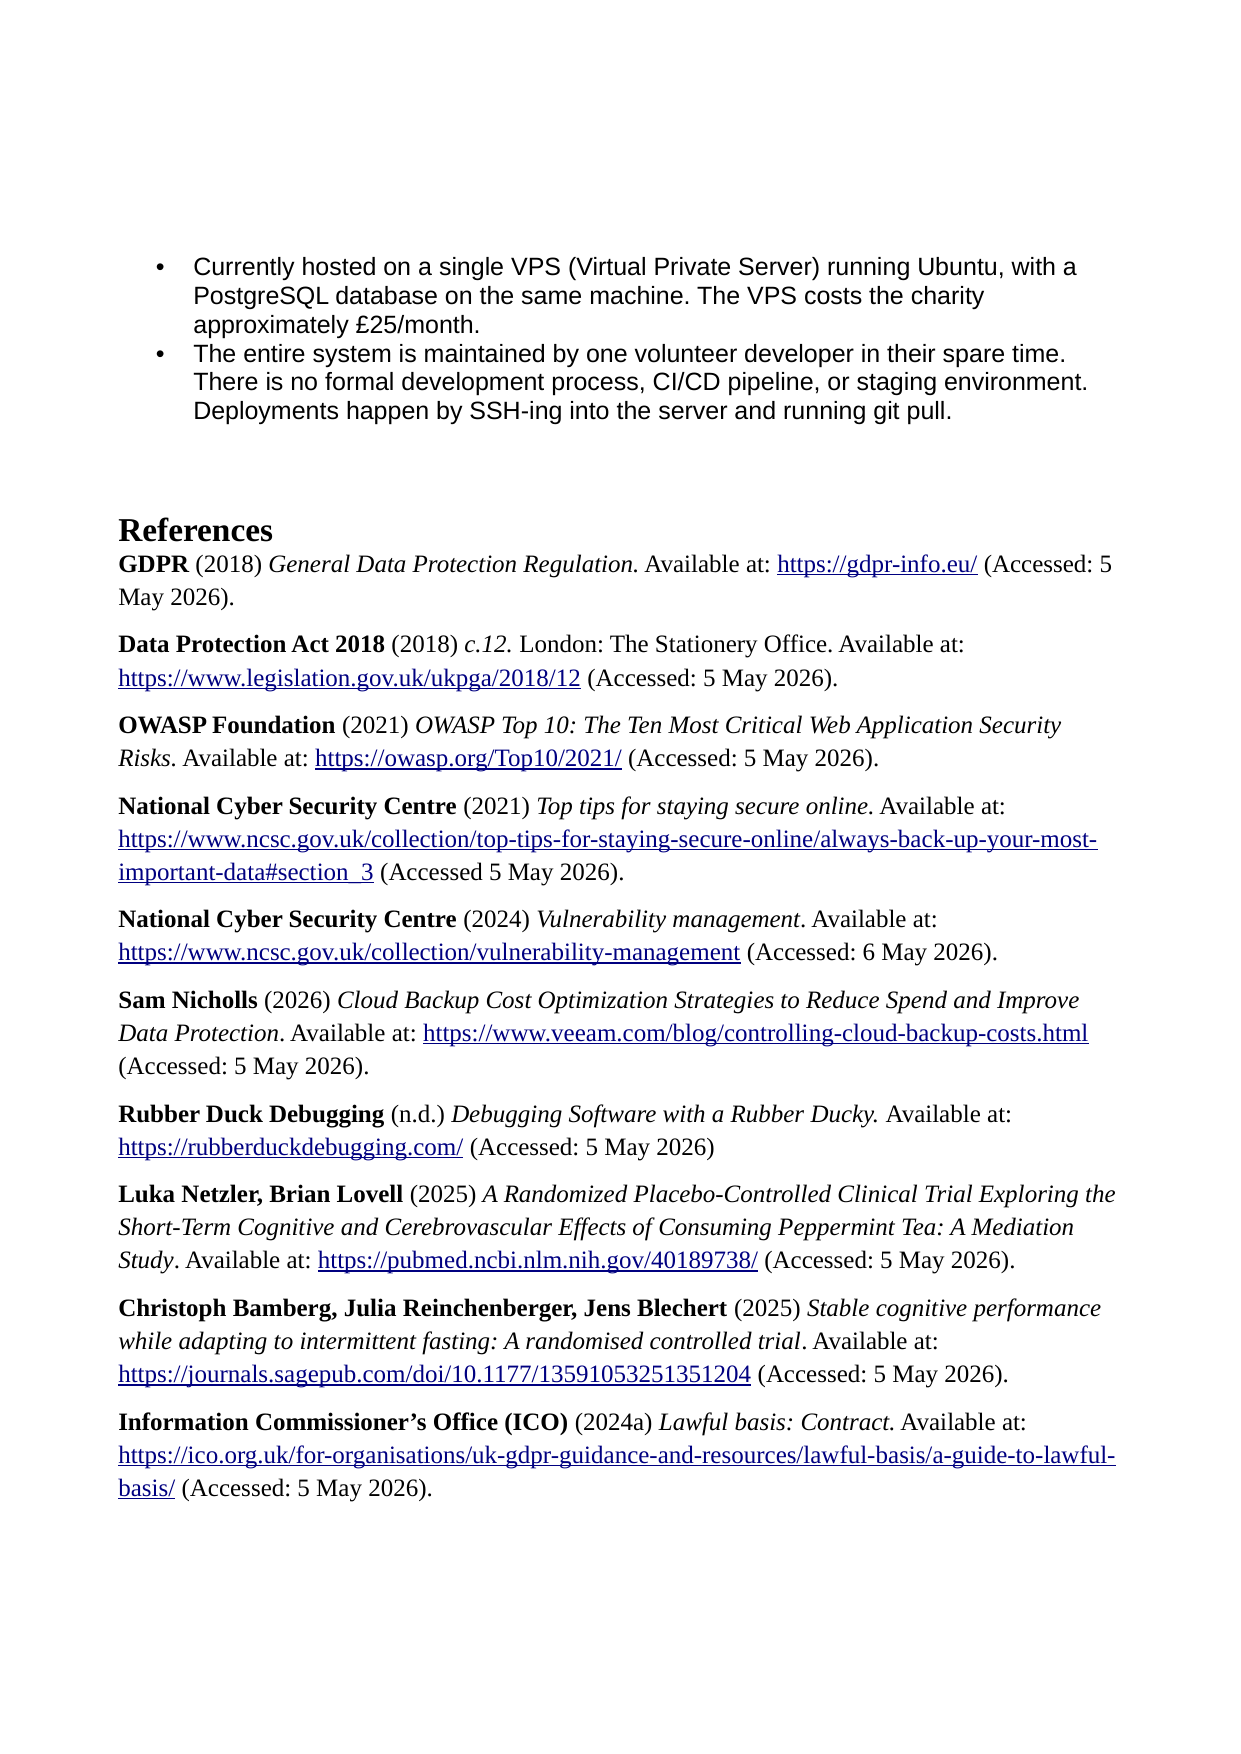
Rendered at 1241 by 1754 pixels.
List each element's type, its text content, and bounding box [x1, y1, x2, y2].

text National Cyber Security Centre (2021) Top tips for staying secure online. Available at: https://www.ncsc.gov.uk/collection/top-tips-for-staying-secure-online/always-back-up-your-most-important-data#section_3 (Accessed 5 May 2026). [118, 791, 1122, 886]
text GDPR (2018) General Data Protection Regulation. Available at: https://gdpr-info.eu/ (Accessed: 5 May 2026). [118, 549, 1122, 611]
list The entire system is maintained by one volunteer developer in their spare time. There is no formal development process, CI/CD pipeline, or staging environment. Deployments happen by SSH-ing into the server and running git pull. [156, 338, 1122, 425]
text Data Protection Act 2018 (2018) c.12. London: The Stationery Office. Available at: https://www.legislation.gov.uk/ukpga/2018/12 (Accessed: 5 May 2026). [118, 629, 1122, 691]
text Information Commissioner’s Office (ICO) (2024a) Lawful basis: Contract. Available at: https://ico.org.uk/for-organisations/uk-gdpr-guidance-and-resources/lawful-basis/a-guide-to-lawful-basis/ (Accessed: 5 May 2026). [118, 1407, 1122, 1501]
list Currently hosted on a single VPS (Virtual Private Server) running Ubuntu, with a PostgreSQL database on the same machine. The VPS costs the charity approximately £25/month. [156, 252, 1122, 338]
text National Cyber Security Centre (2024) Vulnerability management. Available at: https://www.ncsc.gov.uk/collection/vulnerability-management (Accessed: 6 May 2026). [118, 904, 1122, 966]
text Sam Nicholls (2026) Cloud Backup Cost Optimization Strategies to Reduce Spend and Improve Data Protection. Available at: https://www.veeam.com/blog/controlling-cloud-backup-costs.html (Accessed: 5 May 2026). [118, 985, 1122, 1080]
text References [118, 511, 1122, 549]
text Christoph Bamberg, Julia Reinchenberger, Jens Blechert (2025) Stable cognitive performance while adapting to intermittent fasting: A randomised controlled trial. Available at: https://journals.sagepub.com/doi/10.1177/13591053251351204 (Accessed: 5 May 2026). [118, 1293, 1122, 1388]
text OWASP Foundation (2021) OWASP Top 10: The Ten Most Critical Web Application Security Risks. Available at: https://owasp.org/Top10/2021/ (Accessed: 5 May 2026). [118, 710, 1122, 772]
text Rubber Duck Debugging (n.d.) Debugging Software with a Rubber Ducky. Available at: https://rubberduckdebugging.com/ (Accessed: 5 May 2026) [118, 1099, 1122, 1161]
text Luka Netzler, Brian Lovell (2025) A Randomized Placebo-Controlled Clinical Trial Exploring the Short-Term Cognitive and Cerebrovascular Effects of Consuming Peppermint Tea: A Mediation Study. Available at: https://pubmed.ncbi.nlm.nih.gov/40189738/ (Accessed: 5 May 2026). [118, 1179, 1122, 1274]
